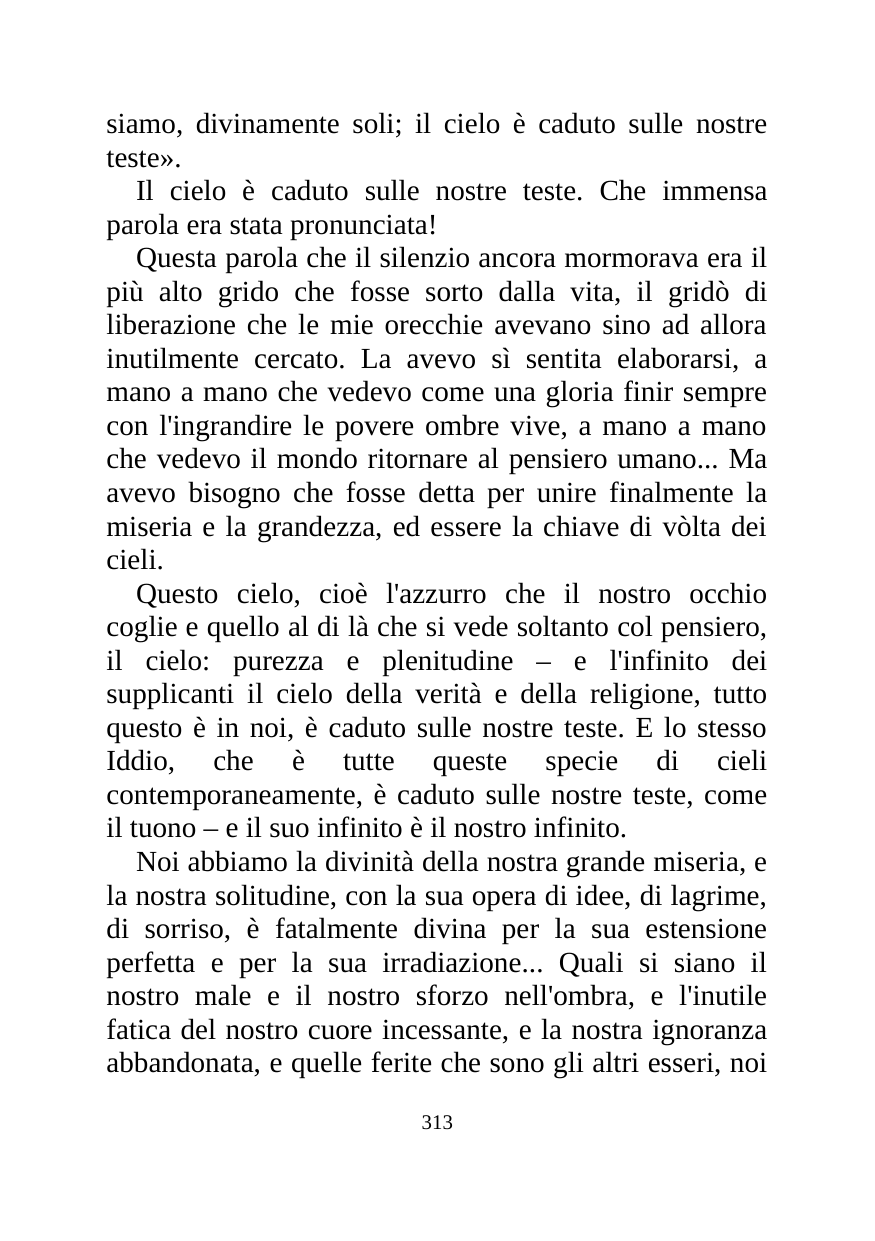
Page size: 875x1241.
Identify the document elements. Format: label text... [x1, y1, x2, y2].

text siamo, divinamente soli; il cielo è caduto sulle nostre teste». [106, 106, 768, 173]
text Noi abbiamo la divinità della nostra grande miseria, e la nostra solitudine, con la sua opera di idee, di lagrime, di sorriso, è fatalmente divina per la sua estensione perfetta e per la sua irradiazione... Quali si siano il nostro male e il nostro sforzo nell'ombra, e l'inutile fatica del nostro cuore incessante, e la nostra ignoranza abbandonata, e quelle ferite che sono gli altri esseri, noi [106, 844, 768, 1079]
text Questo cielo, cioè l'azzurro che il nostro occhio coglie e quello al di là che si vede soltanto col pensiero, il cielo: purezza e plenitudine – e l'infinito dei supplicanti il cielo della verità e della religione, tutto questo è in noi, è caduto sulle nostre teste. E lo stesso Iddio, che è tutte queste specie di cieli contemporaneamente, è caduto sulle nostre teste, come il tuono – e il suo infinito è il nostro infinito. [106, 576, 768, 844]
text Questa parola che il silenzio ancora mormorava era il più alto grido che fosse sorto dalla vita, il gridò di liberazione che le mie orecchie avevano sino ad allora inutilmente cercato. La avevo sì sentita elaborarsi, a mano a mano che vedevo come una gloria finir sempre con l'ingrandire le povere ombre vive, a mano a mano che vedevo il mondo ritornare al pensiero umano... Ma avevo bisogno che fosse detta per unire finalmente la miseria e la grandezza, ed essere la chiave di vòlta dei cieli. [106, 240, 768, 576]
text Il cielo è caduto sulle nostre teste. Che immensa parola era stata pronunciata! [106, 173, 768, 240]
